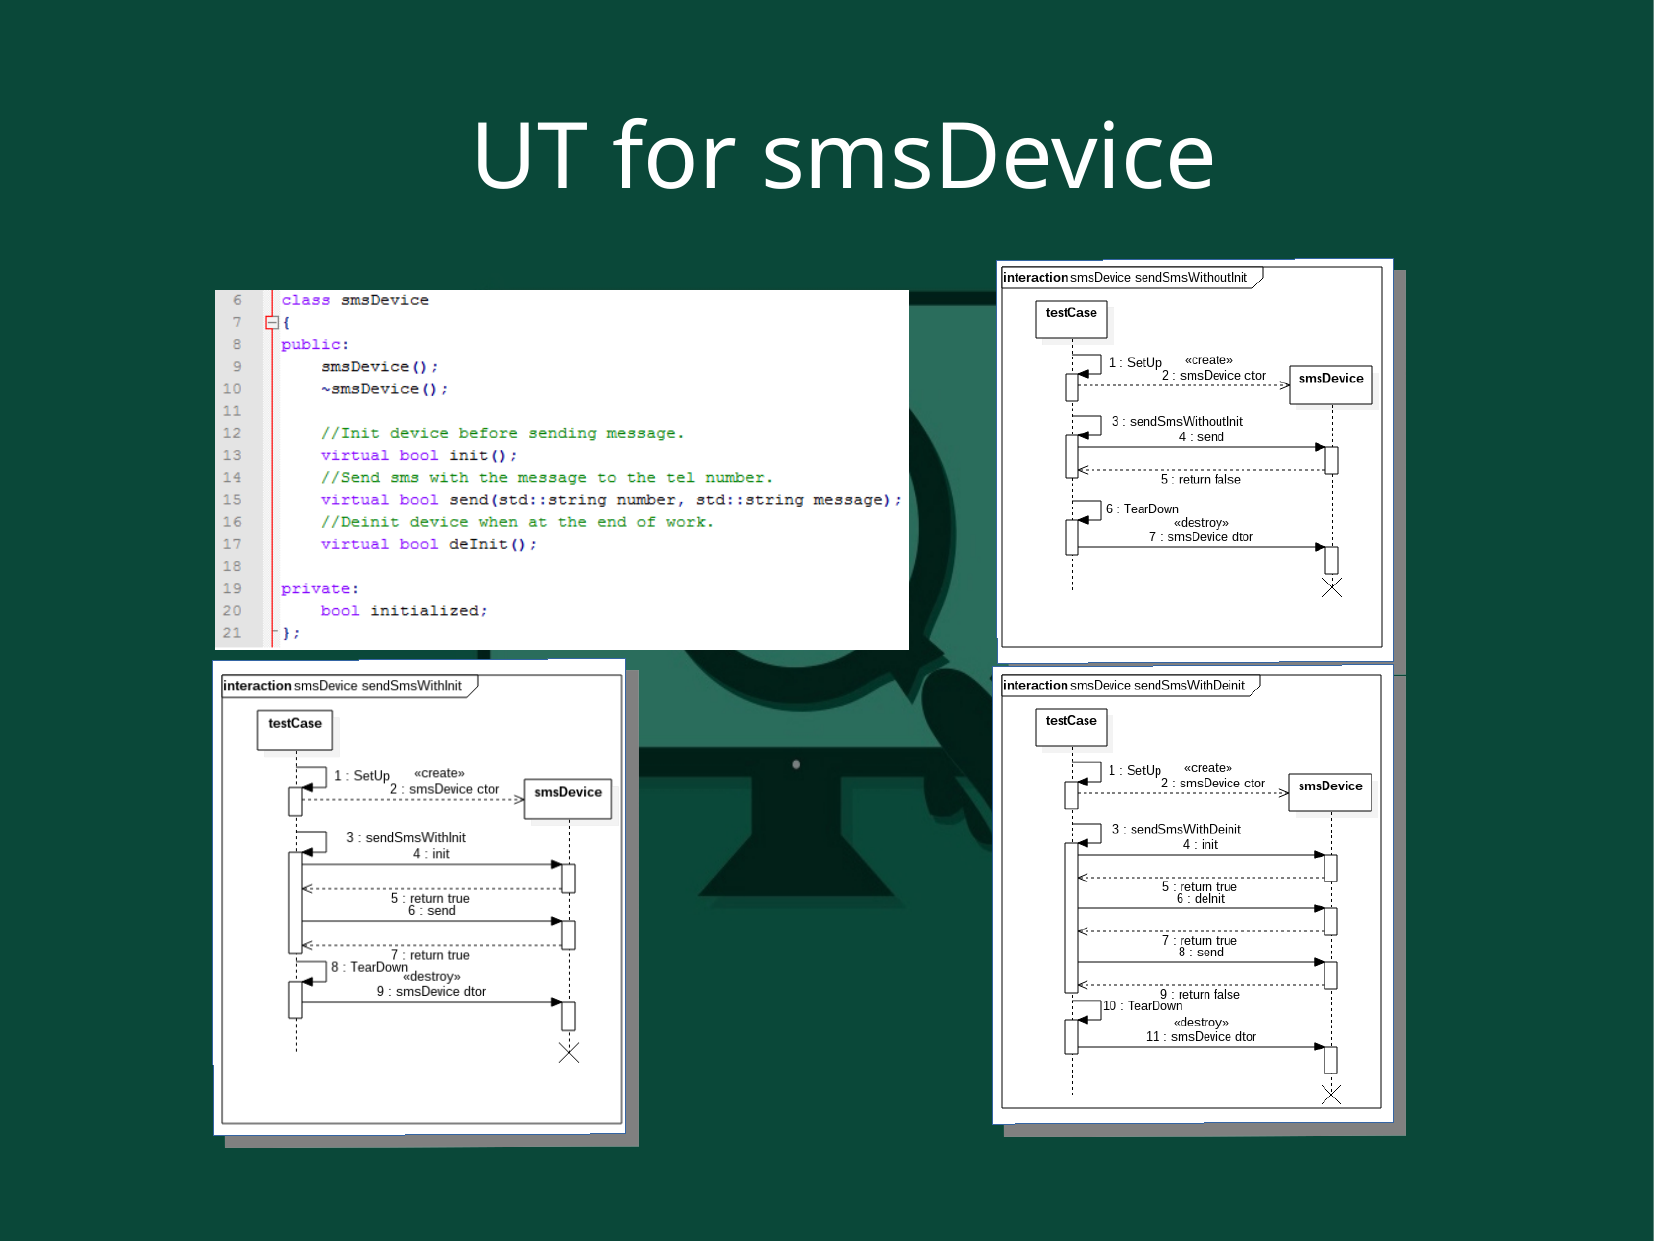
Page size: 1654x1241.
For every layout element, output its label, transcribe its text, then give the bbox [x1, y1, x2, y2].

title UT for smsDevice [82, 49, 1571, 257]
picture [0, 0, 1654, 1241]
text_box [212, 658, 626, 665]
